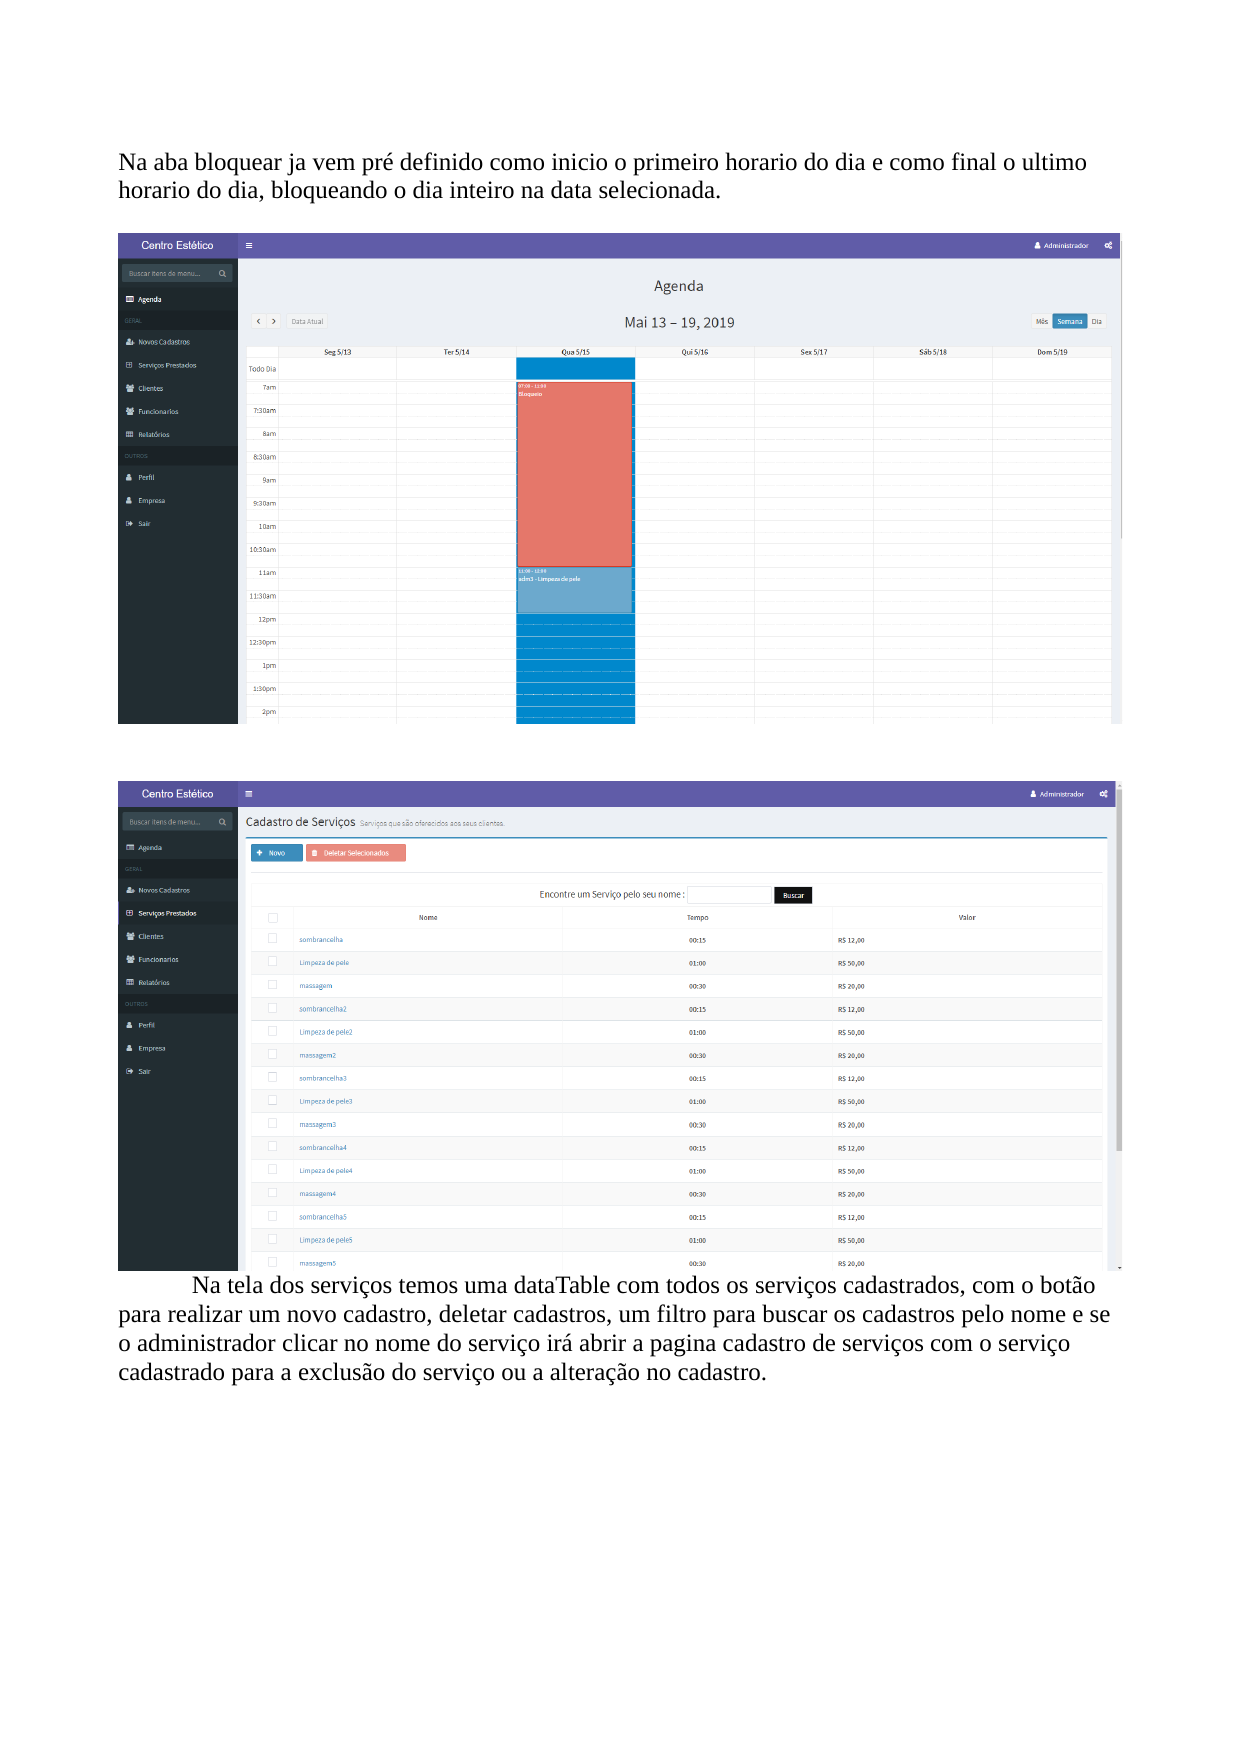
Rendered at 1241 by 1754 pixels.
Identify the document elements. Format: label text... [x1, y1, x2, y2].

text Na aba bloquear ja vem pré definido como inicio o primeiro horario do dia e como final o ultimo horario do dia, bloqueando o dia inteiro na data selecionada. [118, 147, 1122, 204]
picture [118, 781, 1123, 1271]
text Na tela dos serviços temos uma dataTable com todos os serviços cadastrados, com o botão para realizar um novo cadastro, deletar cadastros, um filtro para buscar os cadastros pelo nome e se o administrador clicar no nome do serviço irá abrir a pagina cadastro de serviços com o serviço cadastrado para a exclusão do serviço ou a alteração no cadastro. [118, 1271, 1122, 1385]
picture [118, 233, 1123, 724]
